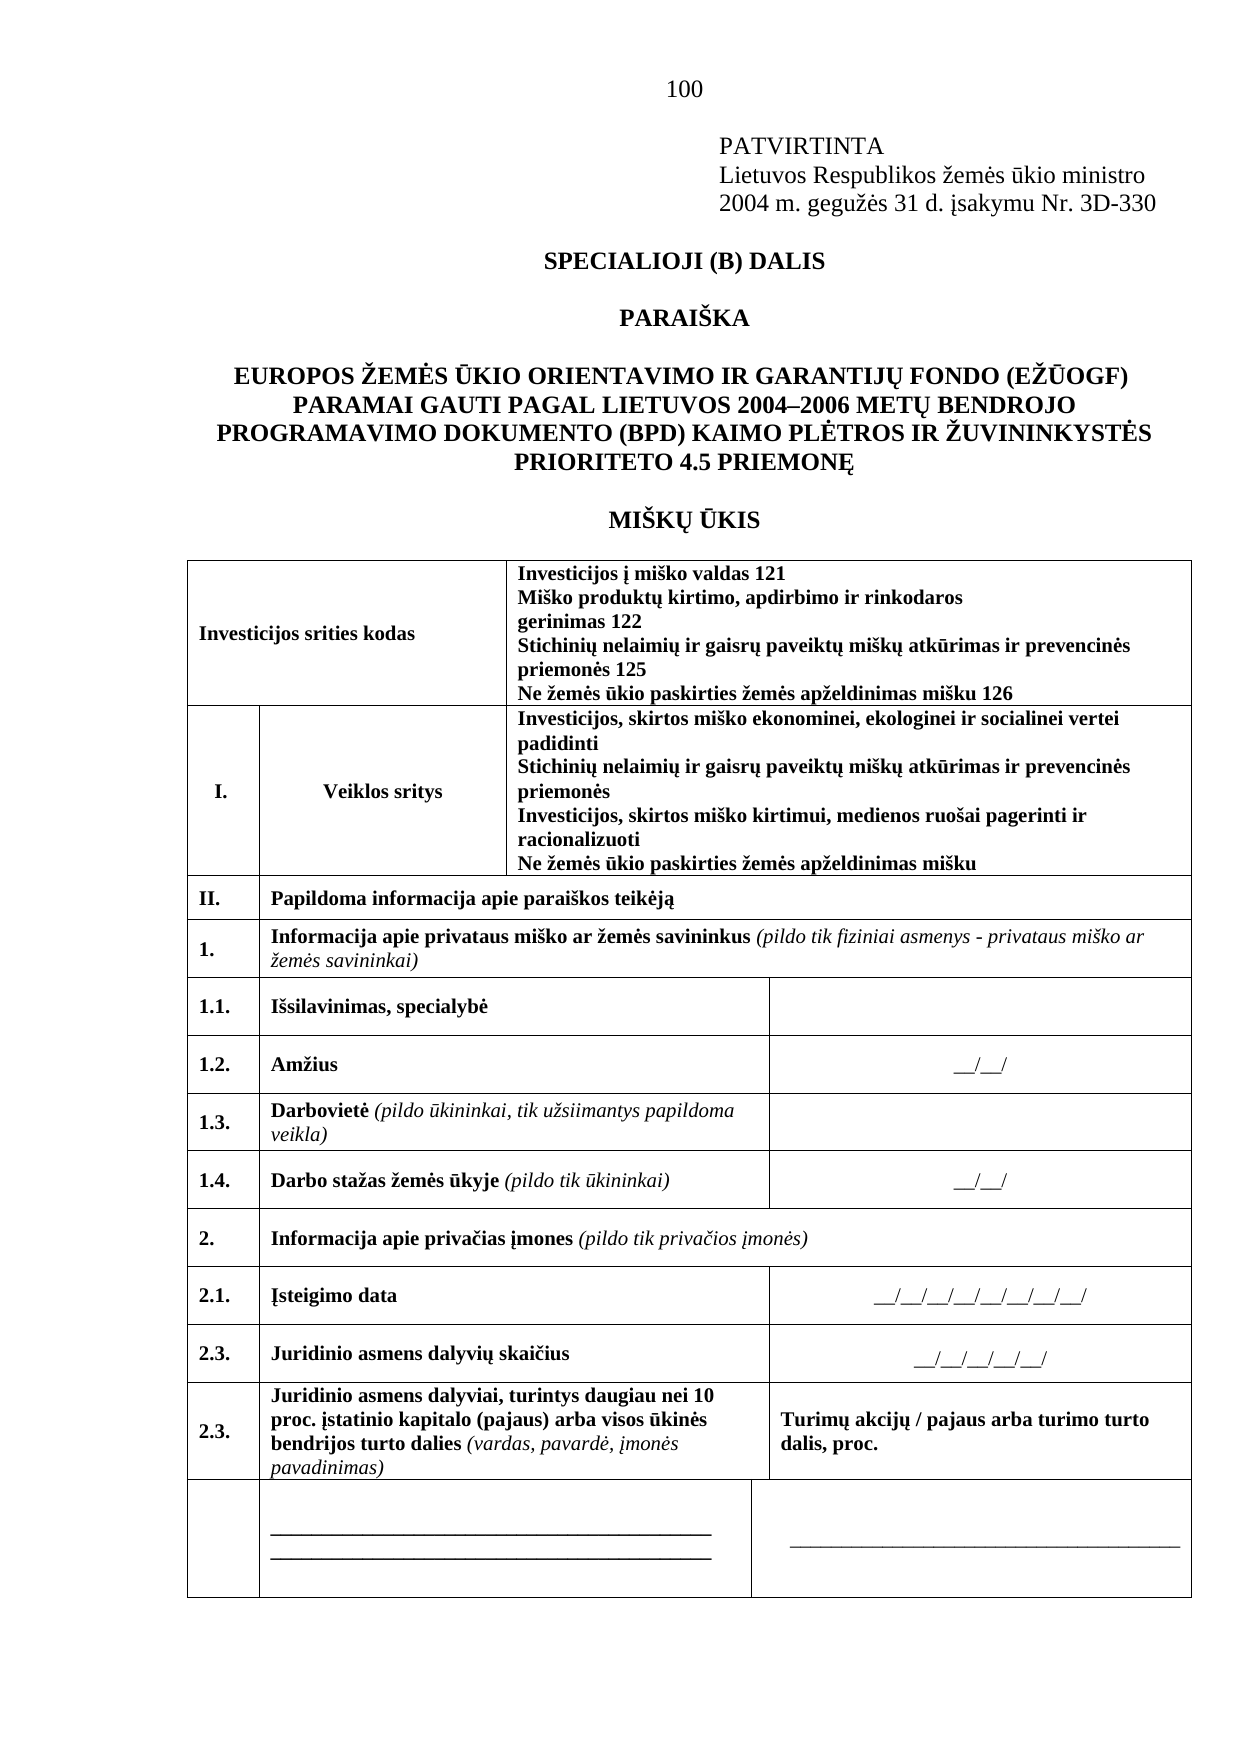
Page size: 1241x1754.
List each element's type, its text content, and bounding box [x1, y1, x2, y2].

text MIŠKŲ ŪKIS [187, 505, 1181, 533]
table_cell 1.1. [188, 978, 259, 1035]
text SPECIALIOJI (B) DALIS [187, 246, 1181, 275]
table_cell 1.3. [188, 1094, 259, 1150]
table_cell Išsilavinimas, specialybė [260, 978, 769, 1035]
table_cell Turimų akcijų / pajaus arba turimo turto dalis, proc. [770, 1383, 1191, 1479]
table_cell 1. [188, 920, 259, 977]
table_cell 2.3. [188, 1325, 259, 1382]
table_cell Informacija apie privačias įmones (pildo tik privačios įmonės) [260, 1209, 1191, 1266]
table_header Investicijos į miško valdas 121 Miško produktų kirtimo, apdirbimo ir rinkodaros gerinimas 122 Stichinių nelaimių ir gaisrų paveiktų miškų atkūrimas ir prevencinės priemonės 125 Ne žemės ūkio paskirties žemės apželdinimas mišku 126 [507, 561, 1191, 705]
table_cell Investicijos, skirtos miško ekonominei, ekologinei ir socialinei vertei padidinti Stichinių nelaimių ir gaisrų paveiktų miškų atkūrimas ir prevencinės priemonės Investicijos, skirtos miško kirtimui, medienos ruošai pagerinti ir racionalizuoti Ne žemės ūkio paskirties žemės apželdinimas mišku [507, 706, 1191, 875]
table_cell Informacija apie privataus miško ar žemės savininkus (pildo tik fiziniai asmenys - privataus miško ar žemės savininkai) [260, 920, 1191, 977]
text PARAIŠKA [187, 303, 1181, 332]
table_header Investicijos srities kodas [188, 561, 506, 705]
table_cell Įsteigimo data [260, 1267, 769, 1324]
text Lietuvos respublikos žemės ūkio ministro [187, 160, 1181, 188]
table_cell __/__/ [770, 1151, 1191, 1208]
table_cell 2.3. [188, 1383, 259, 1479]
table_cell [770, 1094, 1191, 1150]
text PATVIRTINTA [187, 131, 1181, 160]
table_cell [188, 1480, 259, 1597]
text EUROPOS ŽEMĖS ŪKIO ORIENTAVIMO IR GARANTIJŲ FONDO (EŽŪOGF) [187, 361, 1181, 390]
table_cell __/__/__/__/__/ [770, 1325, 1191, 1382]
table_cell 2.1. [188, 1267, 259, 1324]
table_cell [260, 1480, 751, 1597]
table_cell Darbo stažas žemės ūkyje (pildo tik ūkininkai) [260, 1151, 769, 1208]
table_cell __/__/ [770, 1036, 1191, 1092]
table_cell 1.4. [188, 1151, 259, 1208]
table_cell Darbovietė (pildo ūkininkai, tik užsiimantys papildoma veikla) [260, 1094, 769, 1150]
table_cell __/__/__/__/__/__/__/__/ [770, 1267, 1191, 1324]
table_cell I. [188, 706, 259, 875]
table_cell Amžius [260, 1036, 769, 1092]
text PARAMAI GAUTI PAGAL Lietuvos 2004–2006 metų bendrojo programavimo dokumento (BPD) Kaimo plėtros ir žuvininkystės prioriteto 4.5 priemonę [187, 390, 1181, 476]
table_cell 1.2. [188, 1036, 259, 1092]
table_cell [752, 1480, 1191, 1597]
table_cell Juridinio asmens dalyvių skaičius [260, 1325, 769, 1382]
table_cell [770, 978, 1191, 1035]
table_cell II. [188, 876, 259, 919]
text 2004 m. gegužės 31 d. įsakymu Nr. 3D-330 [187, 188, 1181, 217]
table_cell Veiklos sritys [260, 706, 506, 875]
table_cell 2. [188, 1209, 259, 1266]
table_cell Juridinio asmens dalyviai, turintys daugiau nei 10 proc. įstatinio kapitalo (pajaus) arba visos ūkinės bendrijos turto dalies (vardas, pavardė, įmonės pavadinimas) [260, 1383, 769, 1479]
table_cell Papildoma informacija apie paraiškos teikėją [260, 876, 1191, 919]
